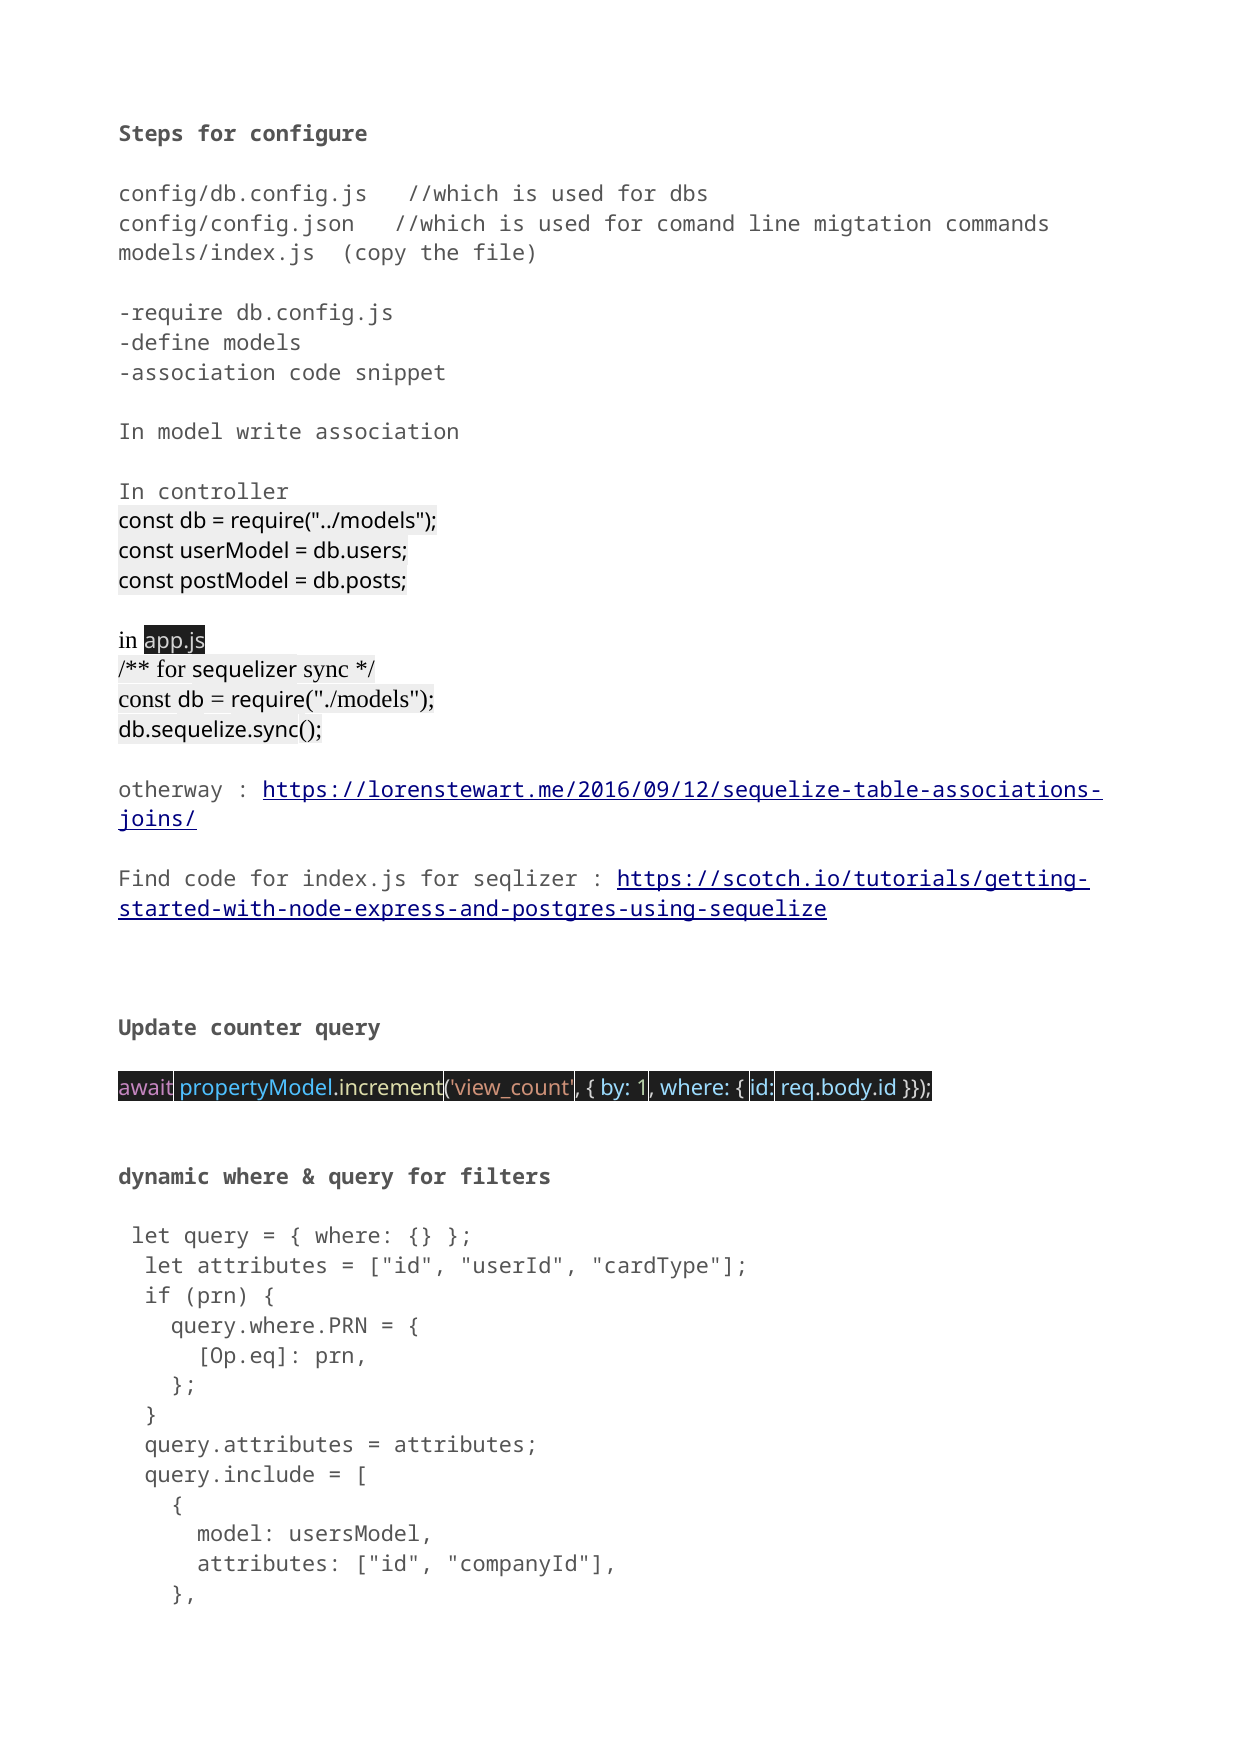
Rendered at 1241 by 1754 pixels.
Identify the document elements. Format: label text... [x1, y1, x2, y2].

text Update counter query [118, 1012, 1122, 1042]
text } [118, 1399, 1122, 1429]
text const postModel = db.posts; [118, 565, 1122, 595]
text -association code snippet [118, 356, 1122, 386]
text dynamic where & query for filters [118, 1161, 1122, 1191]
text In model write association [118, 416, 1122, 446]
text query.include = [ [118, 1459, 1122, 1488]
text db.sequelize.sync(); [118, 714, 1122, 744]
text -define models [118, 327, 1122, 356]
text query.where.PRN = { [118, 1310, 1122, 1339]
text const db = require("./models"); [118, 684, 1122, 714]
text let query = { where: {} }; [118, 1220, 1122, 1250]
text /** for sequelizer sync */ [118, 654, 1122, 684]
text await propertyModel.increment('view_count', { by: 1, where: { id: req.body.id }}); [118, 1071, 1122, 1101]
text }, [118, 1578, 1122, 1608]
text config/config.json //which is used for comand line migtation commands [118, 207, 1122, 237]
text { [118, 1488, 1122, 1518]
text Find code for index.js for seqlizer : https://scotch.io/tutorials/getting-started-with-node-express-and-postgres-using-sequelize [118, 863, 1122, 922]
text Steps for configure [118, 118, 1122, 148]
text config/db.config.js //which is used for dbs [118, 178, 1122, 207]
text -require db.config.js [118, 297, 1122, 327]
text otherway : https://lorenstewart.me/2016/09/12/sequelize-table-associations-joins/ [118, 773, 1122, 833]
text models/index.js (copy the file) [118, 237, 1122, 267]
text [Op.eq]: prn, [118, 1339, 1122, 1369]
text query.attributes = attributes; [118, 1429, 1122, 1459]
text let attributes = ["id", "userId", "cardType"]; [118, 1250, 1122, 1280]
text In controller [118, 476, 1122, 505]
text const db = require("../models"); [118, 505, 1122, 535]
text in app.js [118, 624, 1122, 654]
text if (prn) { [118, 1280, 1122, 1310]
text model: usersModel, [118, 1518, 1122, 1548]
text }; [118, 1369, 1122, 1399]
text attributes: ["id", "companyId"], [118, 1548, 1122, 1578]
text const userModel = db.users; [118, 535, 1122, 565]
